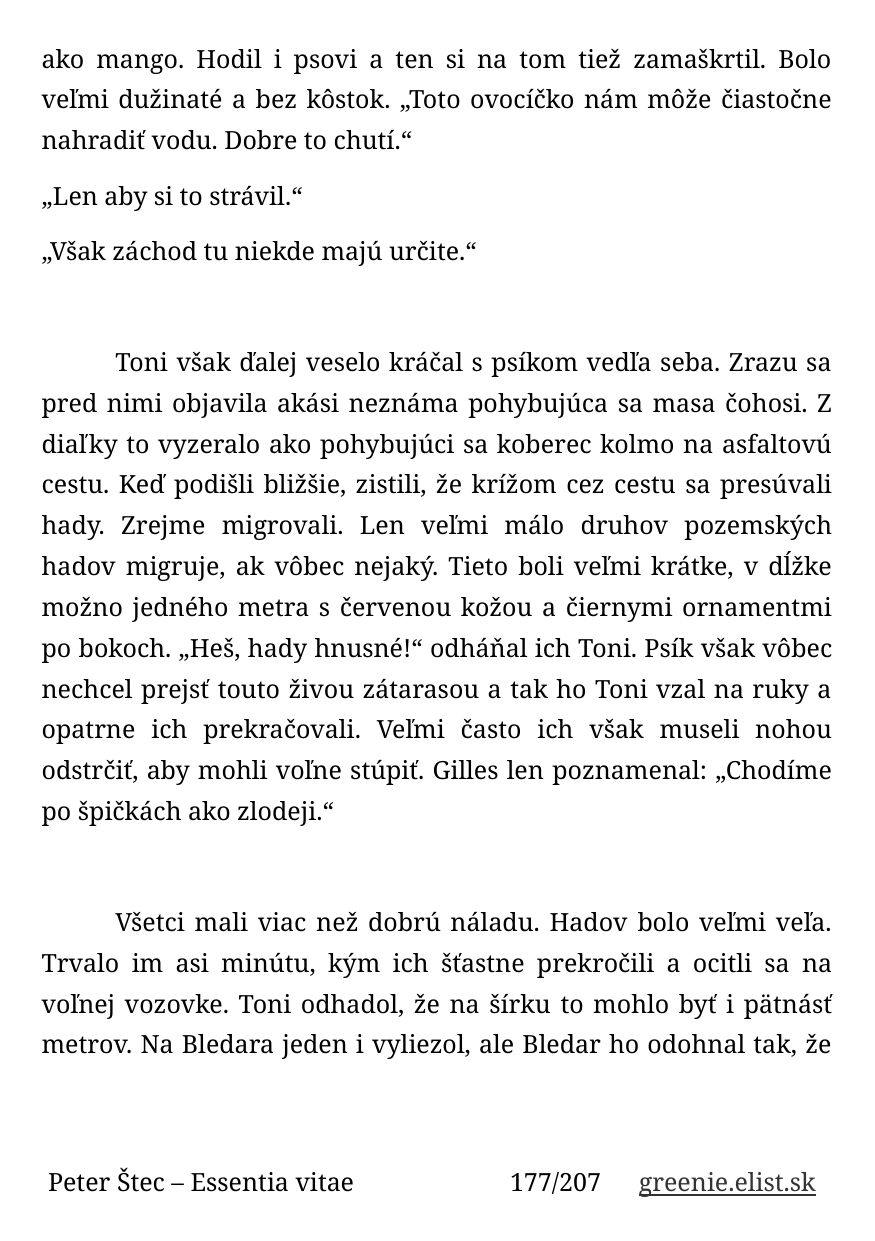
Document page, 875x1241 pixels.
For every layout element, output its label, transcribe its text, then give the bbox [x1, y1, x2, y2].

text Toni však ďalej veselo kráčal s psíkom vedľa seba. Zrazu sa pred nimi objavila akási neznáma pohybujúca sa masa čohosi. Z diaľky to vyzeralo ako pohybujúci sa koberec kolmo na asfaltovú cestu. Keď podišli bližšie, zistili, že krížom cez cestu sa presúvali hady. Zrejme migrovali. Len veľmi málo druhov pozemských hadov migruje, ak vôbec nejaký. Tieto boli veľmi krátke, v dĺžke možno jedného metra s červenou kožou a čiernymi ornamentmi po bokoch. „Heš, hady hnusné!“ odháňal ich Toni. Psík však vôbec nechcel prejsť touto živou zátarasou a tak ho Toni vzal na ruky a opatrne ich prekračovali. Veľmi často ich však museli nohou odstrčiť, aby mohli voľne stúpiť. Gilles len poznamenal: „Chodíme po špičkách ako zlodeji.“ [41, 345, 833, 828]
text „Len aby si to strávil.“ [41, 178, 833, 212]
text ako mango. Hodil i psovi a ten si na tom tiež zamaškrtil. Bolo veľmi dužinaté a bez kôstok. „Toto ovocíčko nám môže čiastočne nahradiť vodu. Dobre to chutí.“ [41, 41, 833, 157]
text Všetci mali viac než dobrú náladu. Hadov bolo veľmi veľa. Trvalo im asi minútu, kým ich šťastne prekročili a ocitli sa na voľnej vozovke. Toni odhadol, že na šírku to mohlo byť i pätnásť metrov. Na Bledara jeden i vyliezol, ale Bledar ho odohnal tak, že [41, 905, 833, 1061]
text „Však záchod tu niekde majú určite.“ [41, 234, 833, 268]
